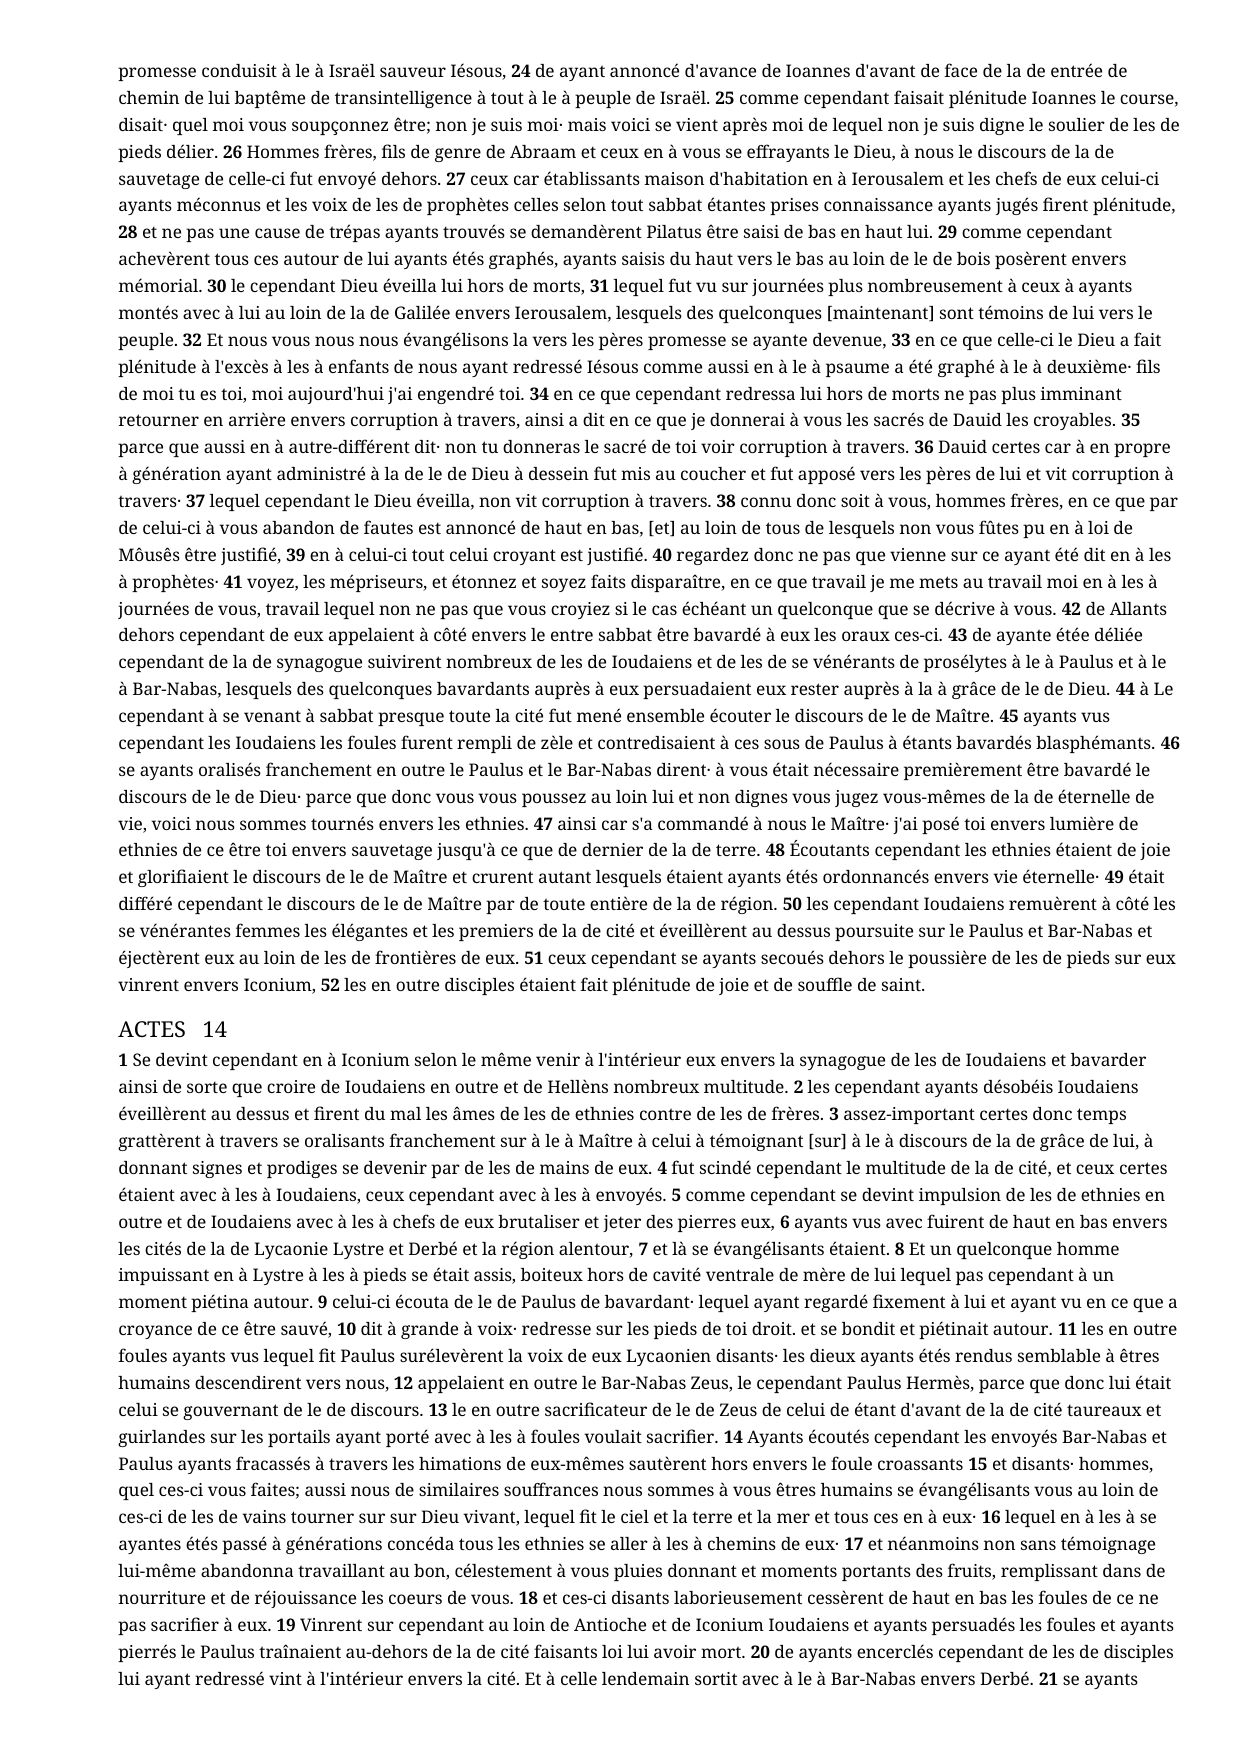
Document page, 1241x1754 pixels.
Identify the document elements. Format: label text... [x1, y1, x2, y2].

text promesse conduisit à le à Israël sauveur Iésous, 24 de ayant annoncé d'avance de Ioannes d'avant de face de la de entrée de chemin de lui baptême de transintelligence à tout à le à peuple de Israël. 25 comme cependant faisait plénitude Ioannes le course, disait· quel moi vous soupçonnez être; non je suis moi· mais voici se vient après moi de lequel non je suis digne le soulier de les de pieds délier. 26 Hommes frères, fils de genre de Abraam et ceux en à vous se effrayants le Dieu, à nous le discours de la de sauvetage de celle-ci fut envoyé dehors. 27 ceux car établissants maison d'habitation en à Ierousalem et les chefs de eux celui-ci ayants méconnus et les voix de les de prophètes celles selon tout sabbat étantes prises connaissance ayants jugés firent plénitude, 28 et ne pas une cause de trépas ayants trouvés se demandèrent Pilatus être saisi de bas en haut lui. 29 comme cependant achevèrent tous ces autour de lui ayants étés graphés, ayants saisis du haut vers le bas au loin de le de bois posèrent envers mémorial. 30 le cependant Dieu éveilla lui hors de morts, 31 lequel fut vu sur journées plus nombreusement à ceux à ayants montés avec à lui au loin de la de Galilée envers Ierousalem, lesquels des quelconques [maintenant] sont témoins de lui vers le peuple. 32 Et nous vous nous nous évangélisons la vers les pères promesse se ayante devenue, 33 en ce que celle-ci le Dieu a fait plénitude à l'excès à les à enfants de nous ayant redressé Iésous comme aussi en à le à psaume a été graphé à le à deuxième· fils de moi tu es toi, moi aujourd'hui j'ai engendré toi. 34 en ce que cependant redressa lui hors de morts ne pas plus imminant retourner en arrière envers corruption à travers, ainsi a dit en ce que je donnerai à vous les sacrés de Dauid les croyables. 35 parce que aussi en à autre-différent dit· non tu donneras le sacré de toi voir corruption à travers. 36 Dauid certes car à en propre à génération ayant administré à la de le de Dieu à dessein fut mis au coucher et fut apposé vers les pères de lui et vit corruption à travers· 37 lequel cependant le Dieu éveilla, non vit corruption à travers. 38 connu donc soit à vous, hommes frères, en ce que par de celui-ci à vous abandon de fautes est annoncé de haut en bas, [et] au loin de tous de lesquels non vous fûtes pu en à loi de Môusês être justifié, 39 en à celui-ci tout celui croyant est justifié. 40 regardez donc ne pas que vienne sur ce ayant été dit en à les à prophètes· 41 voyez, les mépriseurs, et étonnez et soyez faits disparaître, en ce que travail je me mets au travail moi en à les à journées de vous, travail lequel non ne pas que vous croyiez si le cas échéant un quelconque que se décrive à vous. 42 de Allants dehors cependant de eux appelaient à côté envers le entre sabbat être bavardé à eux les oraux ces-ci. 43 de ayante étée déliée cependant de la de synagogue suivirent nombreux de les de Ioudaiens et de les de se vénérants de prosélytes à le à Paulus et à le à Bar-Nabas, lesquels des quelconques bavardants auprès à eux persuadaient eux rester auprès à la à grâce de le de Dieu. 44 à Le cependant à se venant à sabbat presque toute la cité fut mené ensemble écouter le discours de le de Maître. 45 ayants vus cependant les Ioudaiens les foules furent rempli de zèle et contredisaient à ces sous de Paulus à étants bavardés blasphémants. 46 se ayants oralisés franchement en outre le Paulus et le Bar-Nabas dirent· à vous était nécessaire premièrement être bavardé le discours de le de Dieu· parce que donc vous vous poussez au loin lui et non dignes vous jugez vous-mêmes de la de éternelle de vie, voici nous sommes tournés envers les ethnies. 47 ainsi car s'a commandé à nous le Maître· j'ai posé toi envers lumière de ethnies de ce être toi envers sauvetage jusqu'à ce que de dernier de la de terre. 48 Écoutants cependant les ethnies étaient de joie et glorifiaient le discours de le de Maître et crurent autant lesquels étaient ayants étés ordonnancés envers vie éternelle· 49 était différé cependant le discours de le de Maître par de toute entière de la de région. 50 les cependant Ioudaiens remuèrent à côté les se vénérantes femmes les élégantes et les premiers de la de cité et éveillèrent au dessus poursuite sur le Paulus et Bar-Nabas et éjectèrent eux au loin de les de frontières de eux. 51 ceux cependant se ayants secoués dehors le poussière de les de pieds sur eux vinrent envers Iconium, 52 les en outre disciples étaient fait plénitude de joie et de souffle de saint. [118, 59, 1181, 996]
text 1 Se devint cependant en à Iconium selon le même venir à l'intérieur eux envers la synagogue de les de Ioudaiens et bavarder ainsi de sorte que croire de Ioudaiens en outre et de Hellèns nombreux multitude. 2 les cependant ayants désobéis Ioudaiens éveillèrent au dessus et firent du mal les âmes de les de ethnies contre de les de frères. 3 assez-important certes donc temps grattèrent à travers se oralisants franchement sur à le à Maître à celui à témoignant [sur] à le à discours de la de grâce de lui, à donnant signes et prodiges se devenir par de les de mains de eux. 4 fut scindé cependant le multitude de la de cité, et ceux certes étaient avec à les à Ioudaiens, ceux cependant avec à les à envoyés. 5 comme cependant se devint impulsion de les de ethnies en outre et de Ioudaiens avec à les à chefs de eux brutaliser et jeter des pierres eux, 6 ayants vus avec fuirent de haut en bas envers les cités de la de Lycaonie Lystre et Derbé et la région alentour, 7 et là se évangélisants étaient. 8 Et un quelconque homme impuissant en à Lystre à les à pieds se était assis, boiteux hors de cavité ventrale de mère de lui lequel pas cependant à un moment piétina autour. 9 celui-ci écouta de le de Paulus de bavardant· lequel ayant regardé fixement à lui et ayant vu en ce que a croyance de ce être sauvé, 10 dit à grande à voix· redresse sur les pieds de toi droit. et se bondit et piétinait autour. 11 les en outre foules ayants vus lequel fit Paulus surélevèrent la voix de eux Lycaonien disants· les dieux ayants étés rendus semblable à êtres humains descendirent vers nous, 12 appelaient en outre le Bar-Nabas Zeus, le cependant Paulus Hermès, parce que donc lui était celui se gouvernant de le de discours. 13 le en outre sacrificateur de le de Zeus de celui de étant d'avant de la de cité taureaux et guirlandes sur les portails ayant porté avec à les à foules voulait sacrifier. 14 Ayants écoutés cependant les envoyés Bar-Nabas et Paulus ayants fracassés à travers les himations de eux-mêmes sautèrent hors envers le foule croassants 15 et disants· hommes, quel ces-ci vous faites; aussi nous de similaires souffrances nous sommes à vous êtres humains se évangélisants vous au loin de ces-ci de les de vains tourner sur sur Dieu vivant, lequel fit le ciel et la terre et la mer et tous ces en à eux· 16 lequel en à les à se ayantes étés passé à générations concéda tous les ethnies se aller à les à chemins de eux· 17 et néanmoins non sans témoignage lui-même abandonna travaillant au bon, célestement à vous pluies donnant et moments portants des fruits, remplissant dans de nourriture et de réjouissance les coeurs de vous. 18 et ces-ci disants laborieusement cessèrent de haut en bas les foules de ce ne pas sacrifier à eux. 19 Vinrent sur cependant au loin de Antioche et de Iconium Ioudaiens et ayants persuadés les foules et ayants pierrés le Paulus traînaient au-dehors de la de cité faisants loi lui avoir mort. 20 de ayants encerclés cependant de les de disciples lui ayant redressé vint à l'intérieur envers la cité. Et à celle lendemain sortit avec à le à Bar-Nabas envers Derbé. 21 se ayants [118, 1048, 1181, 1690]
text ACTES 14 [118, 1014, 1181, 1044]
